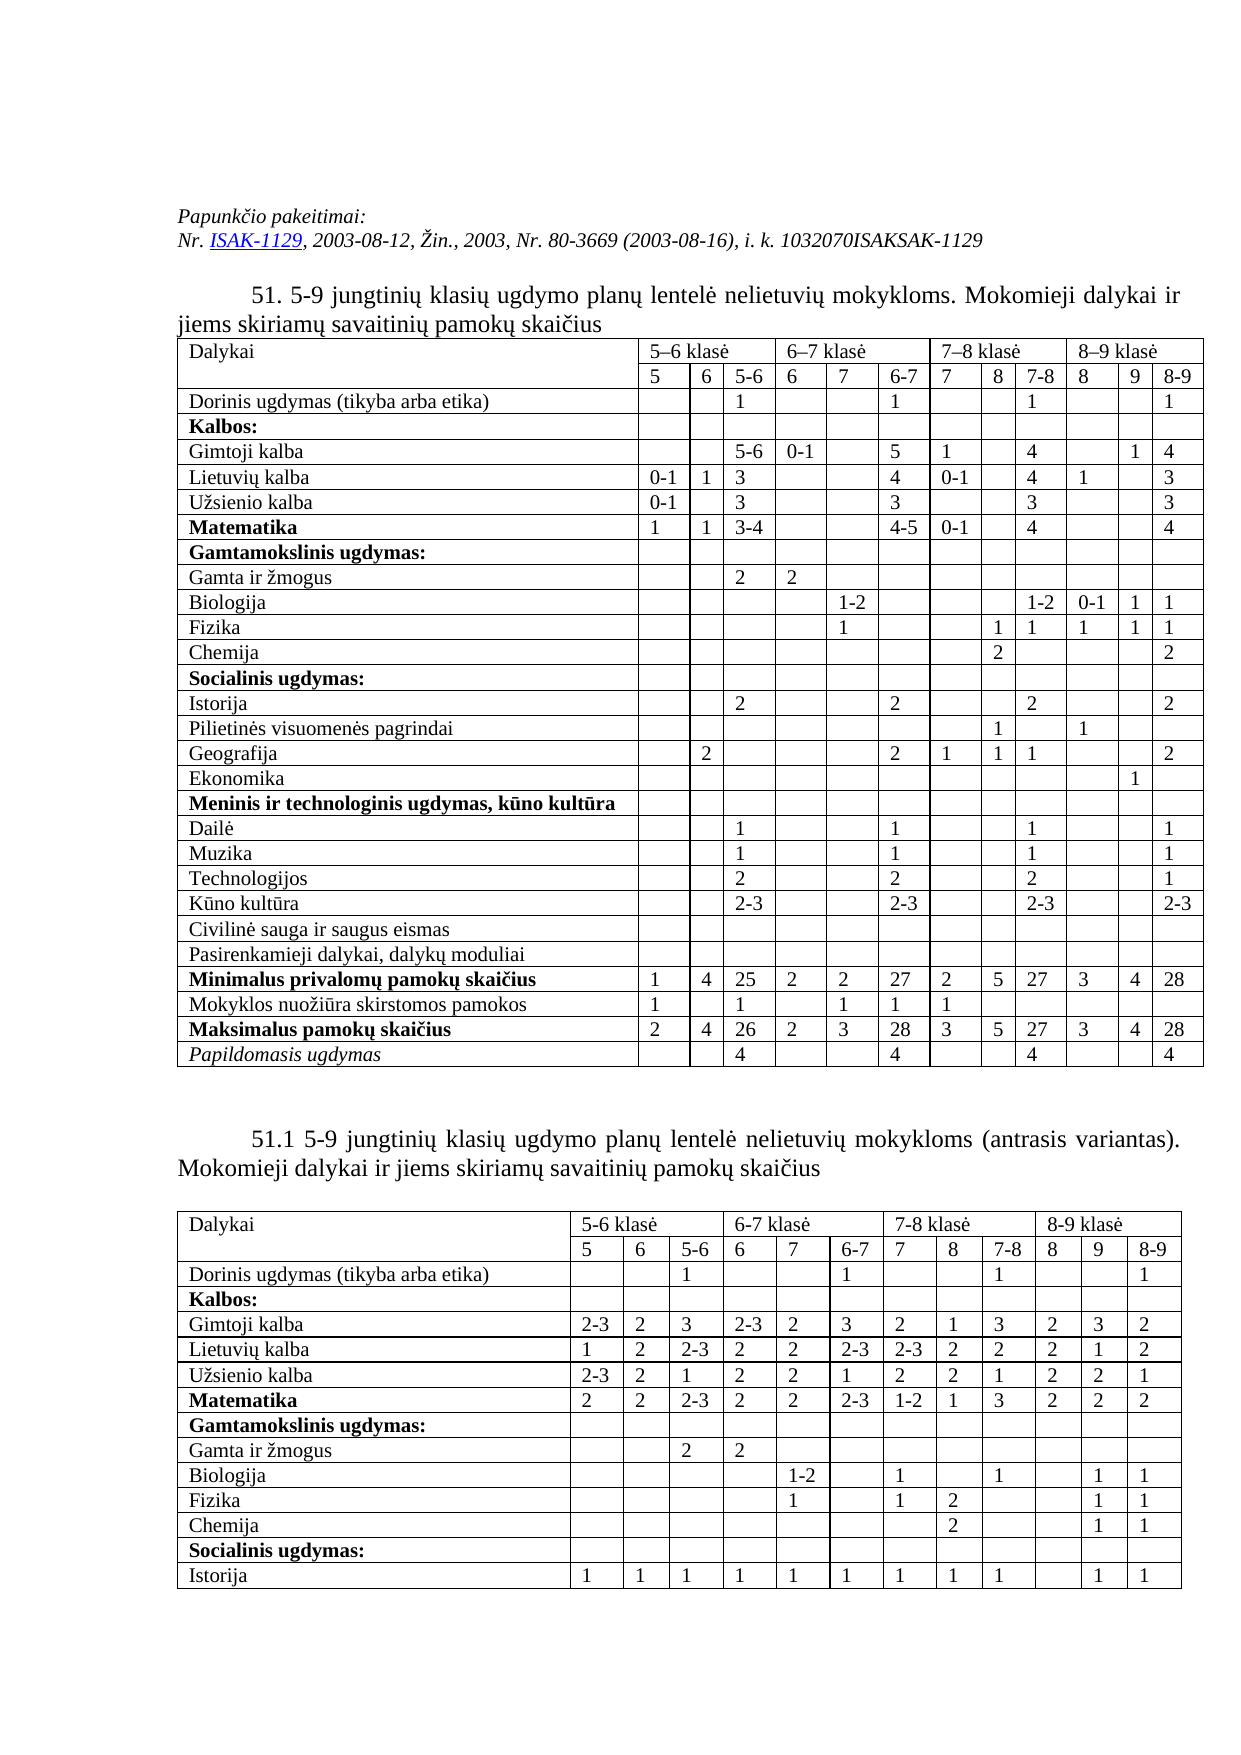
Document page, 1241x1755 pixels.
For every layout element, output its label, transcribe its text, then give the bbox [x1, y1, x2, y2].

table_cell 1 [691, 465, 723, 489]
table_cell 2 [937, 1488, 982, 1512]
table_cell [724, 766, 775, 790]
table_cell 2 [879, 741, 929, 765]
table_cell 2 [1016, 691, 1066, 714]
table_cell 2 [776, 565, 826, 589]
table_cell [691, 716, 723, 740]
table_cell [1119, 515, 1152, 539]
table_cell 6-7 [831, 1237, 883, 1261]
table_cell 4 [1153, 1042, 1203, 1066]
table_cell [724, 1538, 776, 1562]
table_cell [691, 766, 723, 790]
table_cell 1 [1119, 766, 1152, 790]
table_cell [776, 1042, 826, 1066]
table_cell [1119, 891, 1152, 915]
table_cell Gamta ir žmogus [178, 1438, 570, 1462]
table_cell 1 [879, 816, 929, 840]
table_cell [1153, 716, 1203, 740]
table_cell 1 [937, 1388, 982, 1412]
table_cell [1036, 1262, 1081, 1286]
table_cell [776, 716, 826, 740]
table_cell [639, 389, 689, 413]
table_cell [691, 540, 723, 564]
table_cell 4 [1016, 440, 1066, 463]
table_cell 2-3 [831, 1338, 883, 1361]
table_cell [691, 440, 723, 463]
table_cell [639, 615, 689, 639]
table_cell 2 [937, 1363, 982, 1387]
table_cell [724, 1513, 776, 1537]
table_cell [639, 691, 689, 714]
table_cell 2-3 [1016, 891, 1066, 915]
table_cell [827, 389, 878, 413]
table_cell [639, 590, 689, 614]
table_cell [827, 414, 878, 438]
table_cell 5-6 [724, 440, 775, 463]
table_cell 1-2 [1016, 590, 1066, 614]
table_cell [670, 1463, 723, 1487]
table_cell [931, 766, 981, 790]
table_cell [571, 1287, 623, 1311]
table_cell Ekonomika [178, 766, 638, 790]
table_cell 1 [1067, 716, 1118, 740]
table_cell 1 [1153, 590, 1203, 614]
table_cell 1 [983, 1363, 1035, 1387]
table_cell [1128, 1287, 1181, 1311]
table_cell [827, 440, 878, 463]
table_cell 0-1 [776, 440, 826, 463]
table_cell [982, 389, 1015, 413]
table_cell Gamtamokslinis ugdymas: [178, 540, 638, 564]
table_cell 27 [1016, 1017, 1066, 1041]
table_cell [624, 1287, 669, 1311]
table_cell [639, 891, 689, 915]
table_cell 6 [691, 364, 723, 388]
table_cell Technologijos [178, 866, 638, 890]
table_cell [931, 490, 981, 514]
table_cell [1067, 490, 1118, 514]
table_cell [831, 1538, 883, 1562]
table_cell 3 [1153, 465, 1203, 489]
table_cell 1 [982, 716, 1015, 740]
table_cell 2 [827, 967, 878, 991]
table_cell 2 [1128, 1338, 1181, 1361]
table_cell [827, 916, 878, 941]
table_cell [776, 665, 826, 689]
table_cell 1 [1119, 590, 1152, 614]
table_cell [1119, 716, 1152, 740]
table_cell 1 [1128, 1262, 1181, 1286]
table_cell Chemija [178, 1513, 570, 1537]
text 51. 5-9 jungtinių klasių ugdymo planų lentelė nelietuvių mokykloms. Mokomieji dalykai ir jiems skiriamų savaitinių pamokų skaičius [177, 281, 1181, 338]
table_cell [571, 1513, 623, 1537]
table_cell 1 [670, 1563, 723, 1587]
table_cell [827, 716, 878, 740]
table_cell 5-6 [724, 364, 775, 388]
table_cell 2 [691, 741, 723, 765]
table_cell [670, 1413, 723, 1437]
table_cell [1067, 440, 1118, 463]
table_cell [691, 615, 723, 639]
table_cell 2 [983, 1338, 1035, 1361]
table_cell 3 [983, 1312, 1035, 1336]
table_cell 3 [827, 1017, 878, 1041]
table_cell 1 [777, 1563, 829, 1587]
table_cell [1016, 766, 1066, 790]
table_cell [1128, 1538, 1181, 1562]
table_cell [982, 440, 1015, 463]
table_cell 2-3 [831, 1388, 883, 1412]
table_cell [1119, 389, 1152, 413]
table_cell [724, 716, 775, 740]
table_cell 7 [827, 364, 878, 388]
table_cell 1 [1153, 615, 1203, 639]
table_header Dalykai [178, 339, 638, 388]
table_cell [691, 590, 723, 614]
table_cell [983, 1538, 1035, 1562]
table_cell 3 [879, 490, 929, 514]
table_cell Dorinis ugdymas (tikyba arba etika) [178, 389, 638, 413]
table_cell [884, 1513, 936, 1537]
table_cell [776, 465, 826, 489]
table_cell [831, 1463, 883, 1487]
table_cell [931, 414, 981, 438]
table_cell 2 [777, 1312, 829, 1336]
table_cell 1 [983, 1563, 1035, 1587]
table_cell [827, 791, 878, 815]
table_cell [776, 891, 826, 915]
table_cell [724, 590, 775, 614]
table_cell 1 [670, 1363, 723, 1387]
table_cell [639, 565, 689, 589]
table_cell 2 [1153, 741, 1203, 765]
table_cell 27 [1016, 967, 1066, 991]
table_cell [1153, 942, 1203, 966]
table_cell 8-9 [1128, 1237, 1181, 1261]
table_cell 1 [571, 1563, 623, 1587]
table_header 5-6 klasė [571, 1212, 723, 1236]
table_cell [724, 741, 775, 765]
table_cell [831, 1413, 883, 1437]
table_cell 2 [931, 967, 981, 991]
table_cell [777, 1262, 829, 1286]
table_cell 2 [776, 967, 826, 991]
table_cell [691, 816, 723, 840]
table_cell [1082, 1262, 1127, 1286]
table_cell 4 [724, 1042, 775, 1066]
table_cell [982, 766, 1015, 790]
table_cell [879, 942, 929, 966]
table_cell [931, 916, 981, 941]
table_cell 2-3 [571, 1363, 623, 1387]
table_cell [983, 1287, 1035, 1311]
table_cell [1016, 414, 1066, 438]
table_cell [639, 540, 689, 564]
table_cell [724, 791, 775, 815]
table_cell [1016, 540, 1066, 564]
table_cell 0-1 [639, 465, 689, 489]
table_cell Užsienio kalba [178, 1363, 570, 1387]
table_cell [1119, 841, 1152, 865]
table_cell [831, 1287, 883, 1311]
table_cell [931, 841, 981, 865]
table_cell [879, 791, 929, 815]
table_cell [1016, 665, 1066, 689]
table_cell [691, 640, 723, 664]
table_cell [1036, 1438, 1081, 1462]
table_cell 8 [1067, 364, 1118, 388]
table_cell [1119, 942, 1152, 966]
table_cell [937, 1262, 982, 1286]
table_cell [1119, 791, 1152, 815]
table_cell [983, 1438, 1035, 1462]
table_cell 2 [879, 691, 929, 714]
table_cell 1 [983, 1262, 1035, 1286]
table_cell 8-9 [1153, 364, 1203, 388]
table_cell 2 [670, 1438, 723, 1462]
table_cell 4 [1119, 1017, 1152, 1041]
table_cell Meninis ir technologinis ugdymas, kūno kultūra [178, 791, 638, 815]
table_cell 1 [691, 515, 723, 539]
table_cell Lietuvių kalba [178, 1338, 570, 1361]
table_cell 1 [1153, 816, 1203, 840]
table_cell [1119, 992, 1152, 1016]
table_cell Fizika [178, 615, 638, 639]
table_cell [931, 615, 981, 639]
table_cell [624, 1488, 669, 1512]
table_cell 2 [776, 1017, 826, 1041]
table_cell [1067, 866, 1118, 890]
table_cell [691, 1042, 723, 1066]
table_cell [724, 1262, 776, 1286]
table_cell [1153, 791, 1203, 815]
table_cell [691, 866, 723, 890]
table_cell 2-3 [1153, 891, 1203, 915]
table_cell 1 [982, 615, 1015, 639]
table_cell [1153, 992, 1203, 1016]
table_cell Biologija [178, 590, 638, 614]
table_cell [724, 942, 775, 966]
table_cell 0-1 [931, 515, 981, 539]
table_cell 3 [1082, 1312, 1127, 1336]
table_cell [1067, 816, 1118, 840]
table_cell 2 [724, 1338, 776, 1361]
table_cell 28 [1153, 1017, 1203, 1041]
table_cell [724, 1287, 776, 1311]
table_cell 1 [1082, 1338, 1127, 1361]
table_cell 5 [982, 1017, 1015, 1041]
table_cell [691, 490, 723, 514]
table_cell 2-3 [670, 1388, 723, 1412]
text 51.1 5-9 jungtinių klasių ugdymo planų lentelė nelietuvių mokykloms (antrasis variantas). Mokomieji dalykai ir jiems skiriamų savaitinių pamokų skaičius [177, 1124, 1181, 1182]
table_cell [691, 414, 723, 438]
table_cell Minimalus privalomų pamokų skaičius [178, 967, 638, 991]
table_cell 6 [624, 1237, 669, 1261]
table_cell [776, 816, 826, 840]
table_cell 8 [982, 364, 1015, 388]
table_cell [1067, 665, 1118, 689]
table_cell Matematika [178, 515, 638, 539]
table_cell [937, 1413, 982, 1437]
table_cell [879, 565, 929, 589]
table_cell 1 [1016, 741, 1066, 765]
table_cell 1 [639, 967, 689, 991]
table_cell [639, 414, 689, 438]
table_cell [1067, 791, 1118, 815]
table_cell [624, 1538, 669, 1562]
table_cell 9 [1119, 364, 1152, 388]
table_cell [831, 1513, 883, 1537]
table_cell [670, 1513, 723, 1537]
table_cell [931, 866, 981, 890]
table_cell 8 [937, 1237, 982, 1261]
table_cell 2-3 [724, 891, 775, 915]
table_cell [827, 942, 878, 966]
table_cell 4 [1153, 515, 1203, 539]
table_cell [1082, 1287, 1127, 1311]
table_cell [827, 665, 878, 689]
table_cell Matematika [178, 1388, 570, 1412]
table_cell [1067, 992, 1118, 1016]
table_cell [1067, 741, 1118, 765]
table_cell [931, 565, 981, 589]
table_cell [982, 916, 1015, 941]
table_cell [831, 1438, 883, 1462]
table_cell [1119, 1042, 1152, 1066]
table_cell [982, 515, 1015, 539]
table_cell Užsienio kalba [178, 490, 638, 514]
table_cell 1 [1153, 389, 1203, 413]
table_cell Pilietinės visuomenės pagrindai [178, 716, 638, 740]
table_cell [827, 766, 878, 790]
table_cell [982, 490, 1015, 514]
table_cell [879, 615, 929, 639]
table_cell [777, 1287, 829, 1311]
table_cell [831, 1488, 883, 1512]
table_cell 2 [777, 1338, 829, 1361]
table_cell [691, 891, 723, 915]
table_cell [639, 791, 689, 815]
table_cell [639, 866, 689, 890]
table_cell [777, 1538, 829, 1562]
table_cell [639, 1042, 689, 1066]
table_cell 2 [639, 1017, 689, 1041]
table_cell [937, 1438, 982, 1462]
table_cell 1 [1128, 1363, 1181, 1387]
table_cell [1036, 1287, 1081, 1311]
table_cell 1 [937, 1312, 982, 1336]
table_cell [776, 640, 826, 664]
table_cell 1 [879, 389, 929, 413]
table_cell Geografija [178, 741, 638, 765]
table_cell [670, 1488, 723, 1512]
table_cell 2-3 [724, 1312, 776, 1336]
table_cell [1016, 640, 1066, 664]
table_cell [983, 1513, 1035, 1537]
table_cell [776, 615, 826, 639]
table_cell Papildomasis ugdymas [178, 1042, 638, 1066]
table_cell Socialinis ugdymas: [178, 1538, 570, 1562]
table_cell Istorija [178, 1563, 570, 1587]
table_header 6-7 klasė [724, 1212, 883, 1236]
table_cell [879, 414, 929, 438]
table_cell Kalbos: [178, 1287, 570, 1311]
table_cell 1 [831, 1363, 883, 1387]
table_cell [1067, 414, 1118, 438]
table_cell 0-1 [639, 490, 689, 514]
table_cell [1153, 766, 1203, 790]
table_cell 1 [931, 741, 981, 765]
table_cell 1 [571, 1338, 623, 1361]
table_cell 2 [884, 1312, 936, 1336]
table_cell [1119, 665, 1152, 689]
table_cell 2 [624, 1338, 669, 1361]
table_cell 2 [1128, 1388, 1181, 1412]
table_cell [982, 414, 1015, 438]
table_cell [1067, 942, 1118, 966]
table_cell 3 [1016, 490, 1066, 514]
table_cell [691, 992, 723, 1016]
table_cell [691, 841, 723, 865]
table_cell 5-6 [670, 1237, 723, 1261]
table_cell [827, 816, 878, 840]
table_cell 1 [639, 515, 689, 539]
table_cell [931, 791, 981, 815]
table_cell [931, 942, 981, 966]
table_cell 2 [937, 1338, 982, 1361]
table_cell [879, 640, 929, 664]
table_cell 1 [884, 1463, 936, 1487]
table_cell [1082, 1538, 1127, 1562]
table_cell [1119, 414, 1152, 438]
table_cell [776, 741, 826, 765]
table_cell [776, 490, 826, 514]
table_cell 0-1 [931, 465, 981, 489]
table_cell 3 [1153, 490, 1203, 514]
table_cell [724, 1413, 776, 1437]
table_cell 1 [1128, 1463, 1181, 1487]
table_cell [879, 916, 929, 941]
table_cell [1067, 1042, 1118, 1066]
table_cell 2 [724, 691, 775, 714]
table_cell [931, 540, 981, 564]
table_cell 1 [670, 1262, 723, 1286]
table_cell 2 [724, 1388, 776, 1412]
table_cell [931, 816, 981, 840]
table_cell [982, 1042, 1015, 1066]
table_cell 27 [879, 967, 929, 991]
table_cell 2 [1036, 1312, 1081, 1336]
table_cell [639, 816, 689, 840]
table_cell Kalbos: [178, 414, 638, 438]
table_cell [879, 766, 929, 790]
table_cell 1 [1128, 1488, 1181, 1512]
table_cell [884, 1438, 936, 1462]
table_cell 28 [1153, 967, 1203, 991]
table_cell 7 [777, 1237, 829, 1261]
table_cell 4 [879, 465, 929, 489]
table_cell 1 [1128, 1563, 1181, 1587]
table_cell [931, 716, 981, 740]
table_cell [1016, 916, 1066, 941]
table_cell [777, 1413, 829, 1437]
table_cell 0-1 [1067, 590, 1118, 614]
table_cell 26 [724, 1017, 775, 1041]
table_cell 1 [982, 741, 1015, 765]
table_cell 1 [931, 992, 981, 1016]
table_cell [982, 665, 1015, 689]
table_cell [624, 1513, 669, 1537]
table_cell 1 [1082, 1513, 1127, 1537]
table_cell [571, 1438, 623, 1462]
table_cell 2 [982, 640, 1015, 664]
table_cell [1067, 565, 1118, 589]
table_cell [777, 1513, 829, 1537]
table_cell [1016, 992, 1066, 1016]
table_cell [983, 1413, 1035, 1437]
table_cell [639, 766, 689, 790]
table_cell Socialinis ugdymas: [178, 665, 638, 689]
table_cell [624, 1438, 669, 1462]
table_cell 1 [827, 615, 878, 639]
table_cell [776, 766, 826, 790]
table_cell 1 [1067, 615, 1118, 639]
table_cell Mokyklos nuožiūra skirstomos pamokos [178, 992, 638, 1016]
table_cell 2 [624, 1312, 669, 1336]
table_cell 2 [1036, 1363, 1081, 1387]
table_cell 2-3 [884, 1338, 936, 1361]
table_cell [724, 640, 775, 664]
table_cell 1 [1082, 1563, 1127, 1587]
table_cell [1119, 465, 1152, 489]
table_cell [639, 665, 689, 689]
table_cell 2-3 [670, 1338, 723, 1361]
table_cell 1 [879, 841, 929, 865]
table_cell [724, 665, 775, 689]
table_cell [827, 640, 878, 664]
table_cell [982, 841, 1015, 865]
table_cell 2 [1016, 866, 1066, 890]
table_cell [827, 565, 878, 589]
table_cell [931, 640, 981, 664]
table_cell [724, 615, 775, 639]
table_cell [691, 565, 723, 589]
table_cell 2 [724, 866, 775, 890]
table_cell [982, 565, 1015, 589]
table_cell [982, 465, 1015, 489]
table_header 5–6 klasė [639, 339, 775, 363]
table_cell 1 [624, 1563, 669, 1587]
table_header 7–8 klasė [931, 339, 1066, 363]
table_cell 2 [1036, 1388, 1081, 1412]
table_cell Kūno kultūra [178, 891, 638, 915]
table_cell [1153, 916, 1203, 941]
table_cell 4 [1016, 1042, 1066, 1066]
table_cell 1 [1153, 841, 1203, 865]
table_cell 1 [937, 1563, 982, 1587]
table_cell [931, 389, 981, 413]
table_cell Gamtamokslinis ugdymas: [178, 1413, 570, 1437]
table_cell [1016, 716, 1066, 740]
table_cell [1036, 1413, 1081, 1437]
table_cell [931, 1042, 981, 1066]
table_cell [639, 716, 689, 740]
table_cell 2 [724, 565, 775, 589]
table_cell 5 [982, 967, 1015, 991]
table_cell Istorija [178, 691, 638, 714]
table_header 7-8 klasė [884, 1212, 1035, 1236]
table_cell [1036, 1463, 1081, 1487]
table_cell 6 [724, 1237, 776, 1261]
table_cell [1036, 1488, 1081, 1512]
table_cell Gamta ir žmogus [178, 565, 638, 589]
table_cell [1119, 565, 1152, 589]
table_cell 3 [724, 490, 775, 514]
table_cell Muzika [178, 841, 638, 865]
table_header Dalykai [178, 1212, 570, 1261]
table_cell 4 [879, 1042, 929, 1066]
table_cell 1 [884, 1563, 936, 1587]
table_cell Pasirenkamieji dalykai, dalykų moduliai [178, 942, 638, 966]
table_cell 7-8 [983, 1237, 1035, 1261]
table_cell [776, 414, 826, 438]
table_cell 2-3 [571, 1312, 623, 1336]
table_cell Gimtoji kalba [178, 440, 638, 463]
table_cell 2 [777, 1363, 829, 1387]
table_cell [1128, 1438, 1181, 1462]
table_cell 3 [1067, 967, 1118, 991]
table_cell [691, 942, 723, 966]
table_cell 6 [776, 364, 826, 388]
table_cell [1016, 942, 1066, 966]
table_cell [982, 691, 1015, 714]
table_cell [1119, 640, 1152, 664]
table_cell Maksimalus pamokų skaičius [178, 1017, 638, 1041]
table_cell 1 [724, 1563, 776, 1587]
table_cell [1128, 1413, 1181, 1437]
table_cell 2-3 [879, 891, 929, 915]
table_cell [1067, 515, 1118, 539]
table_cell [1016, 565, 1066, 589]
table_cell Dailė [178, 816, 638, 840]
table_cell 2 [724, 1438, 776, 1462]
table_cell [691, 791, 723, 815]
table_cell 4 [691, 1017, 723, 1041]
table_header 6–7 klasė [776, 339, 929, 363]
table_cell [937, 1463, 982, 1487]
table_cell [691, 665, 723, 689]
table_cell 1 [827, 992, 878, 1016]
table_cell 1 [1082, 1463, 1127, 1487]
table_cell 1 [1016, 389, 1066, 413]
table_cell [691, 691, 723, 714]
table_cell [1036, 1513, 1081, 1537]
table_cell 3 [831, 1312, 883, 1336]
table_cell [776, 992, 826, 1016]
table_cell 2 [1082, 1363, 1127, 1387]
table_cell [982, 540, 1015, 564]
table_cell [1036, 1563, 1081, 1587]
table_cell [670, 1287, 723, 1311]
table_cell [1082, 1438, 1127, 1462]
table_cell 1 [1119, 615, 1152, 639]
table_cell 2 [624, 1363, 669, 1387]
table_cell [827, 841, 878, 865]
table_cell [1067, 841, 1118, 865]
table_cell 4 [1119, 967, 1152, 991]
table_cell [1016, 791, 1066, 815]
table_cell 4 [1016, 465, 1066, 489]
table_cell [983, 1488, 1035, 1512]
table_cell [724, 1488, 776, 1512]
table_cell 1 [1016, 816, 1066, 840]
table_cell 5 [639, 364, 689, 388]
table_cell [827, 866, 878, 890]
table_cell [879, 590, 929, 614]
table_cell [982, 942, 1015, 966]
table_cell [982, 590, 1015, 614]
table_cell [639, 916, 689, 941]
table_cell [1119, 540, 1152, 564]
table_cell 1 [983, 1463, 1035, 1487]
table_cell [884, 1262, 936, 1286]
table_cell [571, 1413, 623, 1437]
table_cell [1119, 490, 1152, 514]
table_cell [724, 1463, 776, 1487]
table_cell [931, 691, 981, 714]
table_cell [827, 891, 878, 915]
table_cell [1153, 665, 1203, 689]
table_cell 8 [1036, 1237, 1081, 1261]
table_cell [571, 1538, 623, 1562]
table_cell 9 [1082, 1237, 1127, 1261]
table_cell [1036, 1538, 1081, 1562]
text Nr. ISAK-1129, 2003-08-12, Žin., 2003, Nr. 80-3669 (2003-08-16), i. k. 1032070ISAKSAK-1129 [177, 228, 1181, 252]
table_cell [624, 1262, 669, 1286]
table_cell [1082, 1413, 1127, 1437]
table_cell 1 [1016, 615, 1066, 639]
table_cell 1-2 [777, 1463, 829, 1487]
table_cell [1067, 540, 1118, 564]
table_cell [937, 1287, 982, 1311]
table_cell [777, 1438, 829, 1462]
table_cell [827, 1042, 878, 1066]
table_cell 2 [1153, 640, 1203, 664]
table_cell [827, 540, 878, 564]
table_cell [827, 691, 878, 714]
table_cell [571, 1262, 623, 1286]
table_cell [776, 590, 826, 614]
table_cell [1067, 766, 1118, 790]
table_cell 7-8 [1016, 364, 1066, 388]
table_header 8-9 klasė [1036, 1212, 1181, 1236]
table_cell [884, 1413, 936, 1437]
table_cell [639, 640, 689, 664]
table_cell [884, 1287, 936, 1311]
table_cell [1067, 916, 1118, 941]
table_cell 3 [1067, 1017, 1118, 1041]
table_cell [670, 1538, 723, 1562]
table_cell Chemija [178, 640, 638, 664]
table_cell Gimtoji kalba [178, 1312, 570, 1336]
table_cell 1-2 [827, 590, 878, 614]
table_cell 1 [639, 992, 689, 1016]
table_cell 3 [724, 465, 775, 489]
table_cell [827, 741, 878, 765]
table_cell [827, 515, 878, 539]
table_cell 1 [1067, 465, 1118, 489]
table_cell [571, 1463, 623, 1487]
table_cell [776, 916, 826, 941]
table_cell 2 [1036, 1338, 1081, 1361]
table_cell 4 [1016, 515, 1066, 539]
table_cell 1 [1128, 1513, 1181, 1537]
table_cell 3 [983, 1388, 1035, 1412]
table_cell 2 [1082, 1388, 1127, 1412]
table_cell 1 [724, 816, 775, 840]
table_cell [639, 841, 689, 865]
table_cell [776, 389, 826, 413]
table_cell [776, 791, 826, 815]
table_cell [724, 414, 775, 438]
table_cell [1119, 691, 1152, 714]
table_cell 7 [884, 1237, 936, 1261]
table_cell [879, 716, 929, 740]
table_cell 28 [879, 1017, 929, 1041]
table_cell Lietuvių kalba [178, 465, 638, 489]
table_cell [639, 440, 689, 463]
table_cell 1 [1016, 841, 1066, 865]
table_cell [776, 515, 826, 539]
text Papunkčio pakeitimai: [177, 204, 1181, 228]
table_cell 1 [724, 841, 775, 865]
table_cell [776, 841, 826, 865]
table_cell 2 [777, 1388, 829, 1412]
table_cell [879, 665, 929, 689]
table_cell 1-2 [884, 1388, 936, 1412]
table_cell [639, 942, 689, 966]
table_cell 2 [937, 1513, 982, 1537]
table_cell [1153, 565, 1203, 589]
table_cell 6-7 [879, 364, 929, 388]
table_cell [624, 1413, 669, 1437]
table_cell 2 [879, 866, 929, 890]
table_header 8–9 klasė [1067, 339, 1203, 363]
table_cell [827, 490, 878, 514]
table_cell 1 [777, 1488, 829, 1512]
table_cell [639, 741, 689, 765]
table_cell [937, 1538, 982, 1562]
table_cell 1 [931, 440, 981, 463]
table_cell [982, 891, 1015, 915]
table_cell [982, 992, 1015, 1016]
table_cell 7 [931, 364, 981, 388]
table_cell [982, 791, 1015, 815]
table_cell 2 [571, 1388, 623, 1412]
table_cell [1153, 414, 1203, 438]
table_cell 25 [724, 967, 775, 991]
table_cell 1 [1119, 440, 1152, 463]
table_cell [982, 816, 1015, 840]
table_cell [884, 1538, 936, 1562]
table_cell [931, 665, 981, 689]
table_cell 1 [879, 992, 929, 1016]
table_cell Biologija [178, 1463, 570, 1487]
table_cell 3-4 [724, 515, 775, 539]
table_cell [879, 540, 929, 564]
table_cell 1 [831, 1563, 883, 1587]
table_cell [724, 540, 775, 564]
table_cell [931, 590, 981, 614]
table_cell [724, 916, 775, 941]
table_cell 3 [931, 1017, 981, 1041]
table_cell 1 [1082, 1488, 1127, 1512]
table_cell 2 [884, 1363, 936, 1387]
table_cell 2 [724, 1363, 776, 1387]
table_cell 1 [831, 1262, 883, 1286]
table_cell 1 [884, 1488, 936, 1512]
table_cell [1119, 741, 1152, 765]
table_cell Fizika [178, 1488, 570, 1512]
table_cell [1067, 389, 1118, 413]
table_cell 2 [1153, 691, 1203, 714]
table_cell [776, 866, 826, 890]
table_cell 1 [724, 389, 775, 413]
table_cell [776, 942, 826, 966]
table_cell [571, 1488, 623, 1512]
table_cell [1119, 866, 1152, 890]
table_cell 1 [1153, 866, 1203, 890]
table_cell 2 [1128, 1312, 1181, 1336]
table_cell [1119, 916, 1152, 941]
table_cell [691, 389, 723, 413]
table_cell [1119, 816, 1152, 840]
table_cell [691, 916, 723, 941]
table_cell 5 [571, 1237, 623, 1261]
table_cell 4 [691, 967, 723, 991]
table_cell [1067, 891, 1118, 915]
table_cell [624, 1463, 669, 1487]
table_cell Civilinė sauga ir saugus eismas [178, 916, 638, 941]
table_cell 1 [724, 992, 775, 1016]
table_cell [982, 866, 1015, 890]
table_cell [1067, 691, 1118, 714]
table_cell Dorinis ugdymas (tikyba arba etika) [178, 1262, 570, 1286]
table_cell [827, 465, 878, 489]
table_cell 4 [1153, 440, 1203, 463]
table_cell 4-5 [879, 515, 929, 539]
table_cell [1067, 640, 1118, 664]
table_cell 2 [624, 1388, 669, 1412]
table_cell [931, 891, 981, 915]
table_cell [1153, 540, 1203, 564]
table_cell 3 [670, 1312, 723, 1336]
table_cell 5 [879, 440, 929, 463]
table_cell [776, 691, 826, 714]
table_cell [776, 540, 826, 564]
